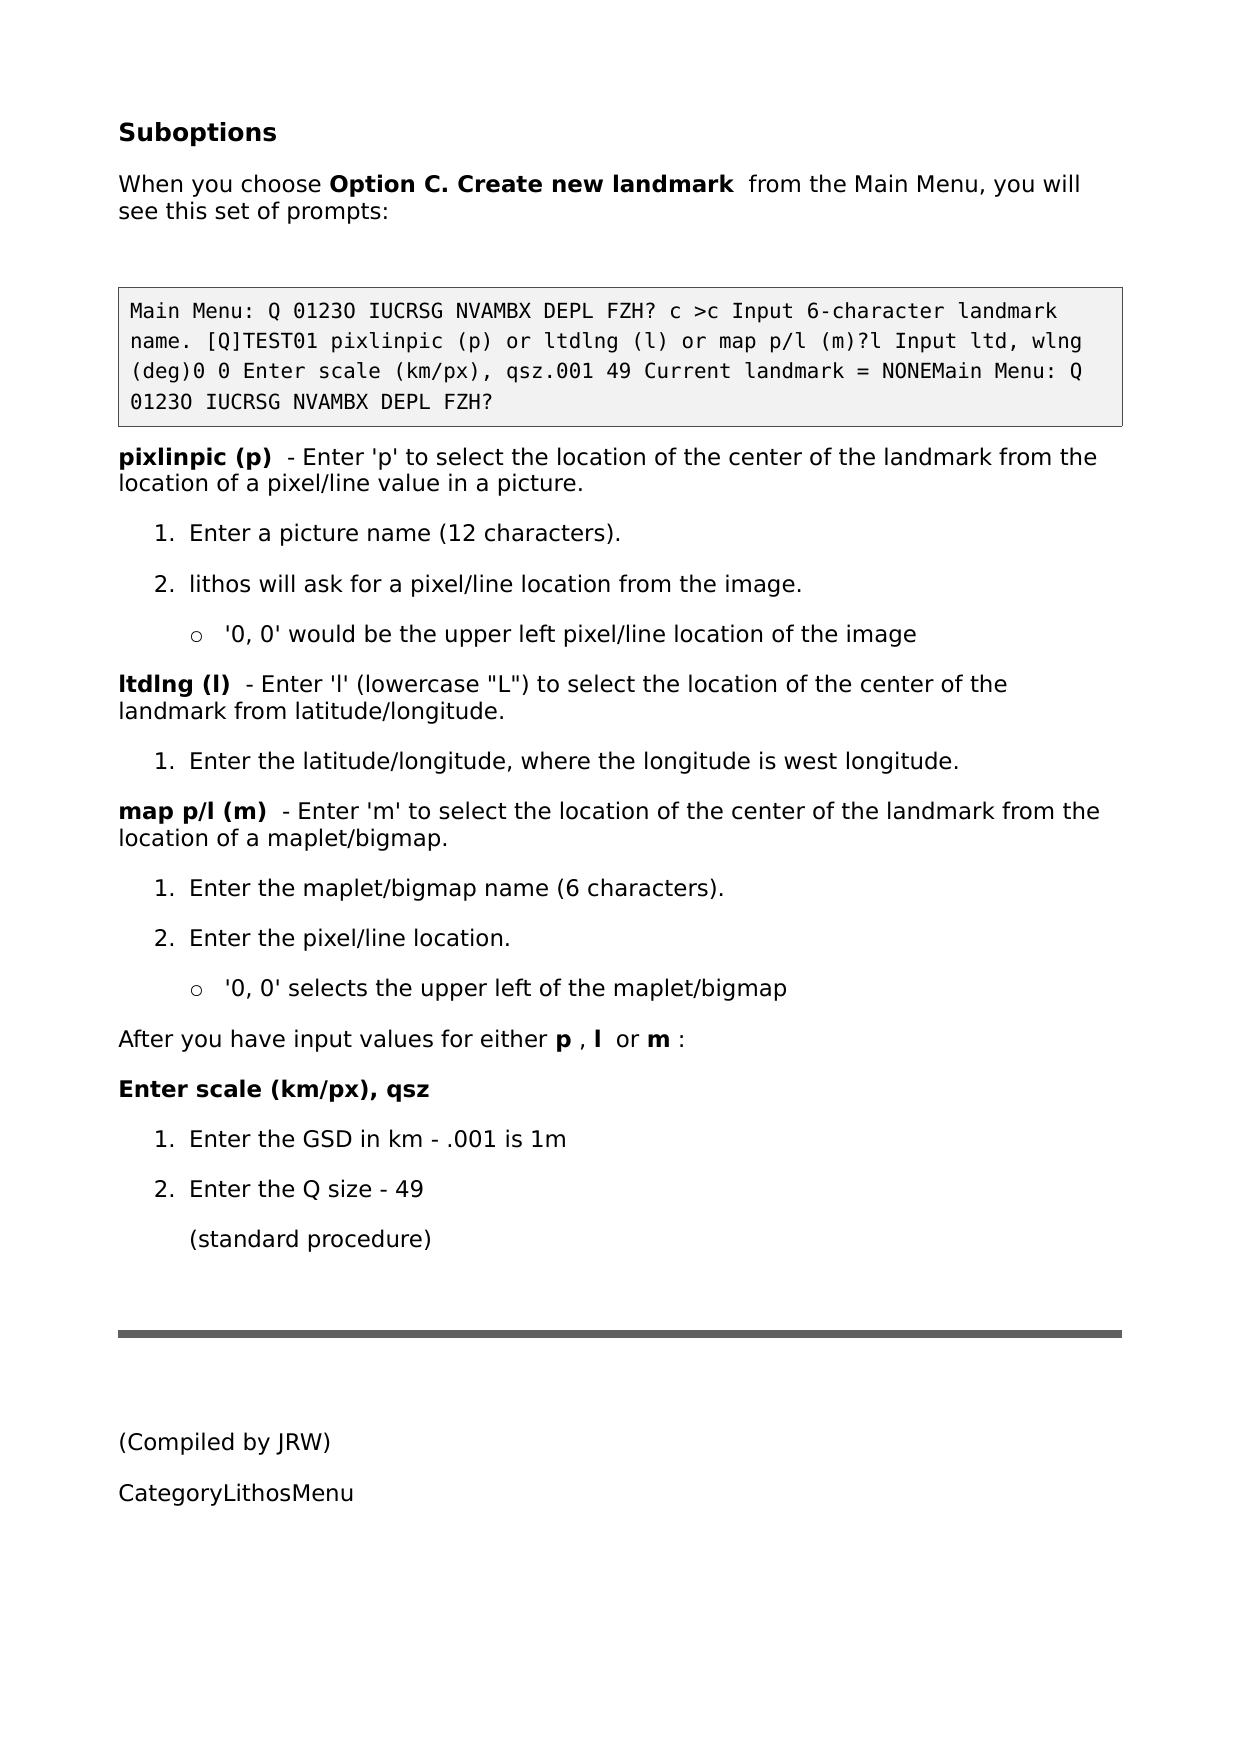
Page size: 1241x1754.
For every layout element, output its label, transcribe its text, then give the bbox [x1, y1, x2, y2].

subtitle Suboptions [118, 118, 1122, 147]
text map p/l (m) - Enter 'm' to select the location of the center of the landmark from the location of a maplet/bigmap. [118, 798, 1122, 852]
text (Compiled by JRW) [118, 1429, 1122, 1456]
list '0, 0' would be the upper left pixel/line location of the image [189, 621, 1122, 648]
list Enter the Q size - 49 [153, 1176, 1122, 1203]
list Enter the pixel/line location. [153, 925, 1122, 952]
text After you have input values for either p , l or m : [118, 1026, 1122, 1052]
text Main Menu: Q 0123O IUCRSG NVAMBX DEPL FZH? c >c Input 6-character landmark name. [Q]TEST01 pixlinpic (p) or ltdlng (l) or map p/l (m)?l Input ltd, wlng (deg)0 0 Enter scale (km/px), qsz.001 49 Current landmark = NONEMain Menu: Q 0123O IUCRSG NVAMBX DEPL FZH? [119, 288, 1122, 426]
list Enter the GSD in km - .001 is 1m [153, 1126, 1122, 1153]
list Enter the latitude/longitude, where the longitude is west longitude. [153, 748, 1122, 775]
list '0, 0' selects the upper left of the maplet/bigmap [189, 976, 1122, 1002]
text When you choose Option C. Create new landmark from the Main Menu, you will see this set of prompts: [118, 172, 1122, 225]
list Enter the maplet/bigmap name (6 characters). [153, 875, 1122, 902]
text ltdlng (l) - Enter 'l' (lowercase "L") to select the location of the center of the landmark from latitude/longitude. [118, 671, 1122, 724]
text Enter scale (km/px), qsz [118, 1076, 1122, 1103]
text CategoryLithosMenu [118, 1480, 1122, 1506]
list lithos will ask for a pixel/line location from the image. [153, 571, 1122, 597]
list Enter a picture name (12 characters). [153, 521, 1122, 547]
list (standard procedure) [153, 1227, 1122, 1253]
text pixlinpic (p) - Enter 'p' to select the location of the center of the landmark from the location of a pixel/line value in a picture. [118, 444, 1122, 497]
